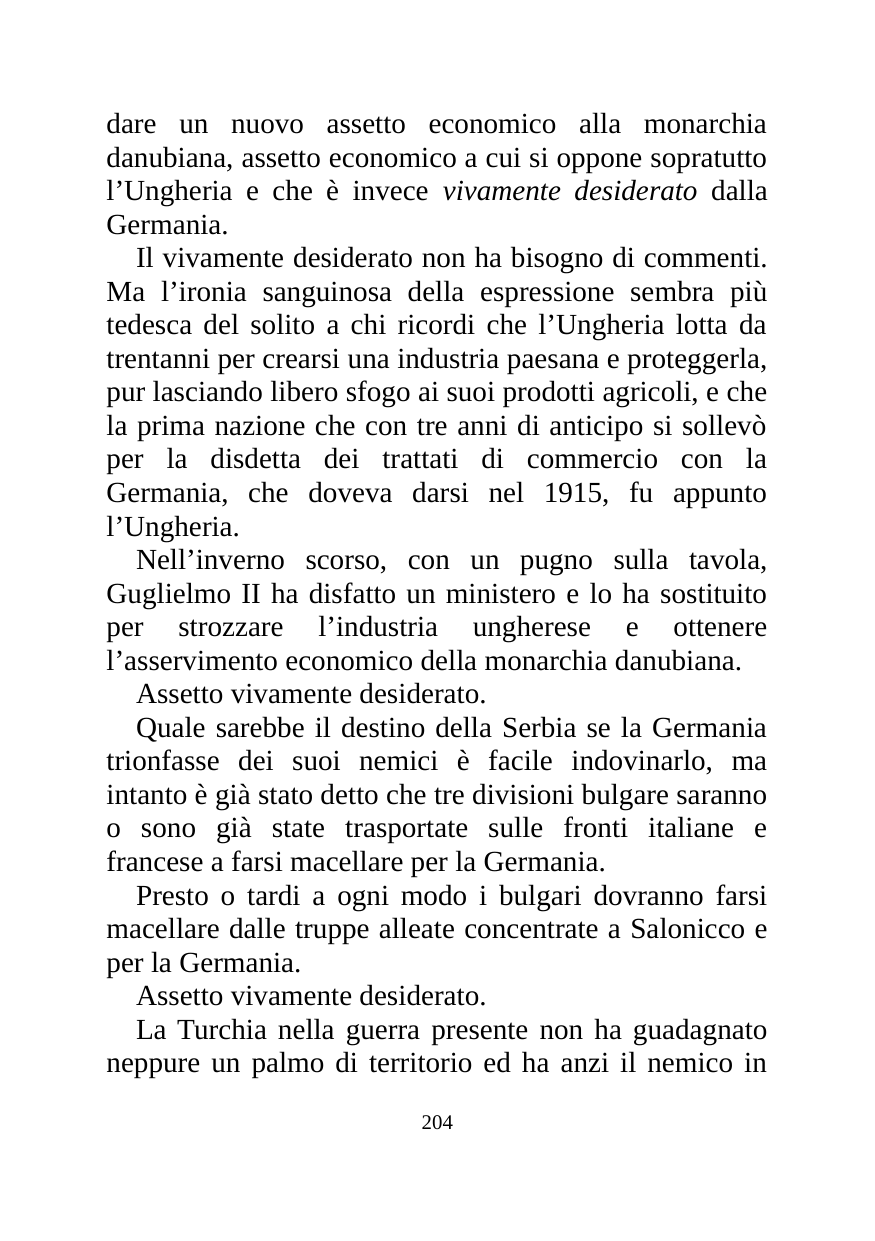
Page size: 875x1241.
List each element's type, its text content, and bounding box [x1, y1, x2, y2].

text Il vivamente desiderato non ha bisogno di commenti. Ma l’ironia sanguinosa della espressione sembra più tedesca del solito a chi ricordi che l’Ungheria lotta da trentanni per crearsi una industria paesana e proteggerla, pur lasciando libero sfogo ai suoi prodotti agricoli, e che la prima nazione che con tre anni di anticipo si sollevò per la disdetta dei trattati di commercio con la Germania, che doveva darsi nel 1915, fu appunto l’Ungheria. [106, 240, 768, 542]
text Presto o tardi a ogni modo i bulgari dovranno farsi macellare dalle truppe alleate concentrate a Salonicco e per la Germania. [106, 878, 768, 978]
text La Turchia nella guerra presente non ha guadagnato neppure un palmo di territorio ed ha anzi il nemico in [106, 1012, 768, 1079]
text Assetto vivamente desiderato. [106, 978, 768, 1012]
text Nell’inverno scorso, con un pugno sulla tavola, Guglielmo II ha disfatto un ministero e lo ha sostituito per strozzare l’industria ungherese e ottenere l’asservimento economico della monarchia danubiana. [106, 542, 768, 676]
text dare un nuovo assetto economico alla monarchia danubiana, assetto economico a cui si oppone sopratutto l’Ungheria e che è invece vivamente desiderato dalla Germania. [106, 106, 768, 240]
text Quale sarebbe il destino della Serbia se la Germania trionfasse dei suoi nemici è facile indovinarlo, ma intanto è già stato detto che tre divisioni bulgare saranno o sono già state trasportate sulle fronti italiane e francese a farsi macellare per la Germania. [106, 710, 768, 878]
text Assetto vivamente desiderato. [106, 676, 768, 710]
